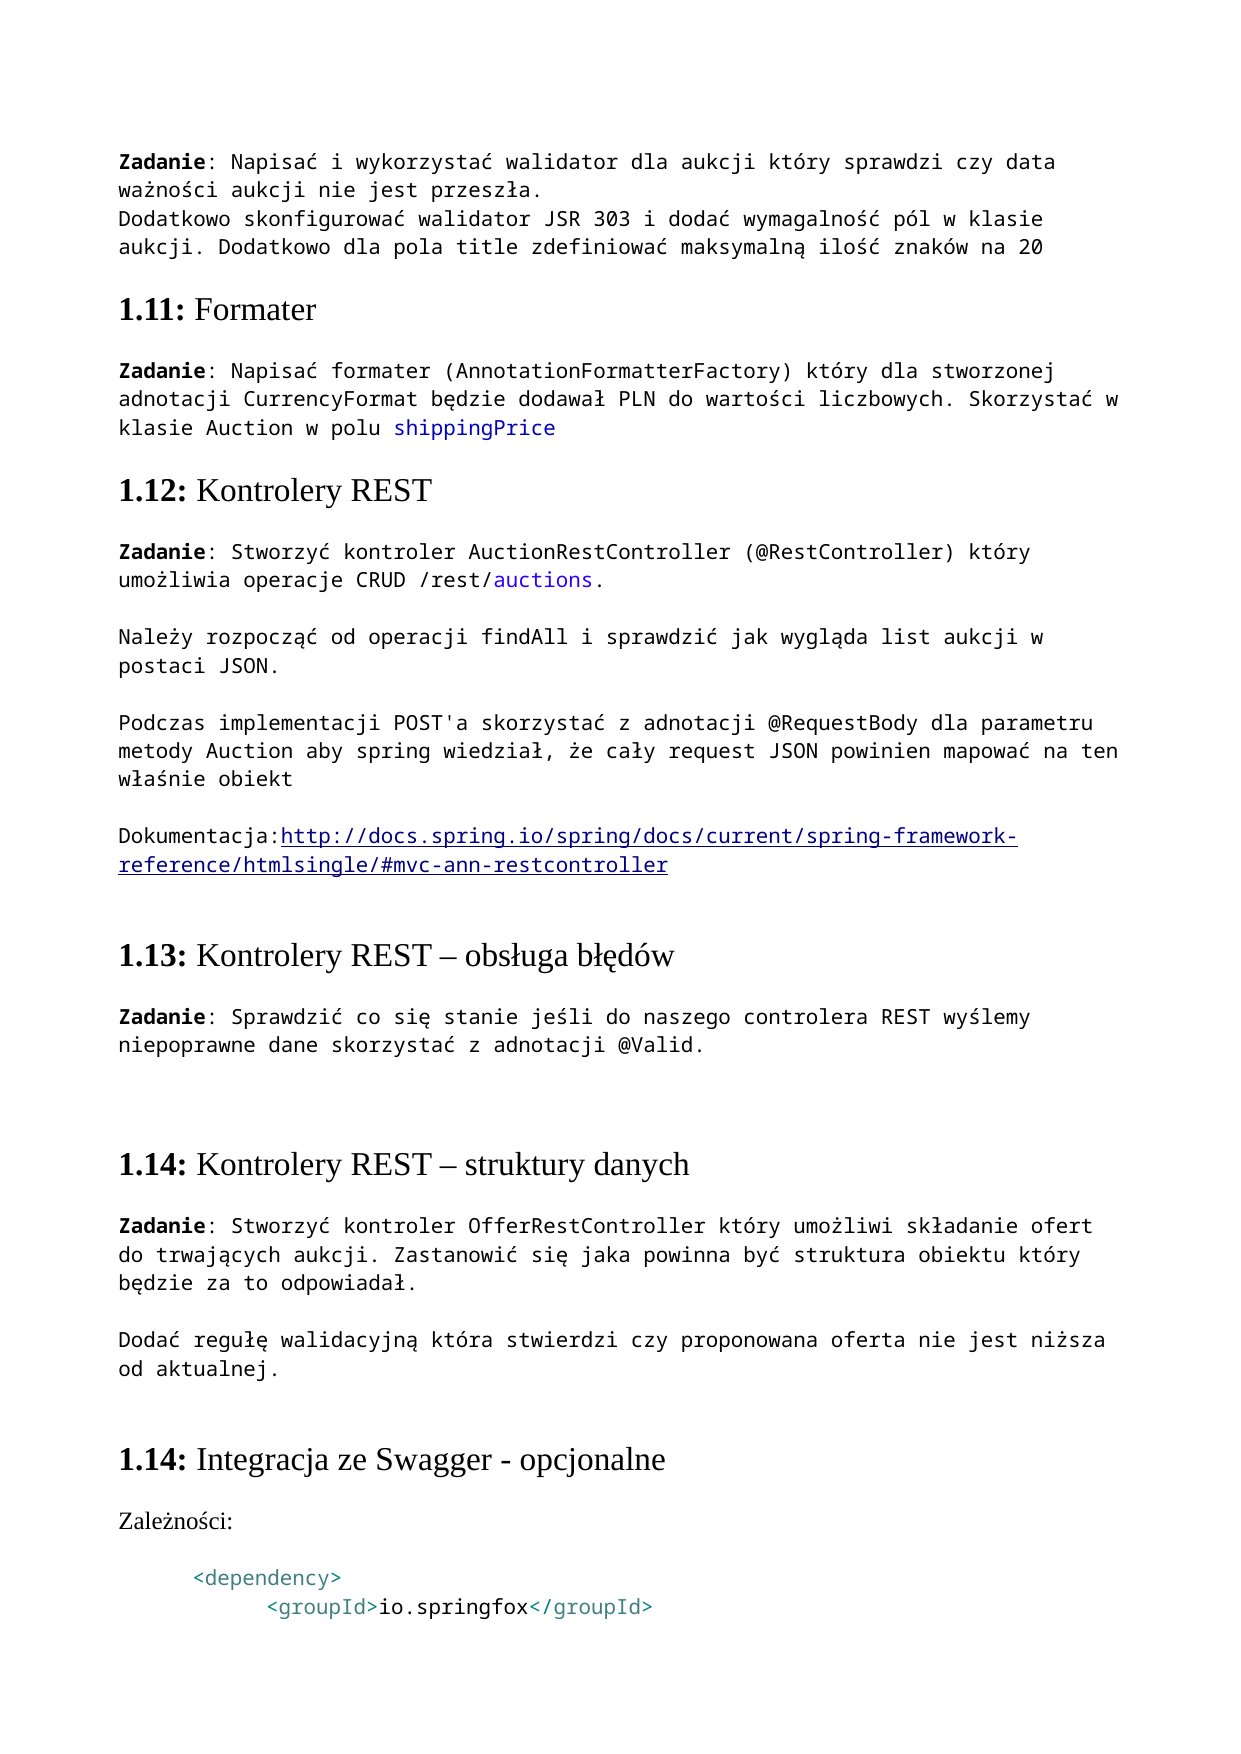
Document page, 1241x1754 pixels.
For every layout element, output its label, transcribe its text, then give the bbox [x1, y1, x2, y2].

text 1.11: Formater [118, 289, 1122, 327]
text Zadanie: Stworzyć kontroler OfferRestController który umożliwi składanie ofert do trwających aukcji. Zastanowić się jaka powinna być struktura obiektu który będzie za to odpowiadał. [118, 1211, 1122, 1297]
text Podczas implementacji POST'a skorzystać z adnotacji @RequestBody dla parametru metody Auction aby spring wiedział, że cały request JSON powinien mapować na ten właśnie obiekt [118, 708, 1122, 793]
text <dependency> [118, 1563, 1122, 1592]
text Należy rozpocząć od operacji findAll i sprawdzić jak wygląda list aukcji w postaci JSON. [118, 622, 1122, 679]
text Zadanie: Napisać formater (AnnotationFormatterFactory) który dla stworzonej adnotacji CurrencyFormat będzie dodawał PLN do wartości liczbowych. Skorzystać w klasie Auction w polu shippingPrice [118, 356, 1122, 441]
text 1.12: Kontrolery REST [118, 470, 1122, 508]
text Zadanie: Sprawdzić co się stanie jeśli do naszego controlera REST wyślemy niepoprawne dane skorzystać z adnotacji @Valid. [118, 1002, 1122, 1059]
text Zadanie: Stworzyć kontroler AuctionRestController (@RestController) który umożliwia operacje CRUD /rest/auctions. [118, 537, 1122, 594]
text Dodatkowo skonfigurować walidator JSR 303 i dodać wymagalność pól w klasie aukcji. Dodatkowo dla pola title zdefiniować maksymalną ilość znaków na 20 [118, 204, 1122, 261]
text 1.14: Kontrolery REST – struktury danych [118, 1144, 1122, 1183]
text 1.14: Integracja ze Swagger - opcjonalne [118, 1439, 1122, 1477]
text 1.13: Kontrolery REST – obsługa błędów [118, 935, 1122, 973]
text Zadanie: Napisać i wykorzystać walidator dla aukcji który sprawdzi czy data ważności aukcji nie jest przeszła. [118, 147, 1122, 204]
text Dokumentacja:http://docs.spring.io/spring/docs/current/spring-framework-reference/htmlsingle/#mvc-ann-restcontroller [118, 821, 1122, 878]
text Dodać regułę walidacyjną która stwierdzi czy proponowana oferta nie jest niższa od aktualnej. [118, 1325, 1122, 1382]
text <groupId>io.springfox</groupId> [118, 1592, 1122, 1620]
text Zależności: [118, 1506, 1122, 1535]
